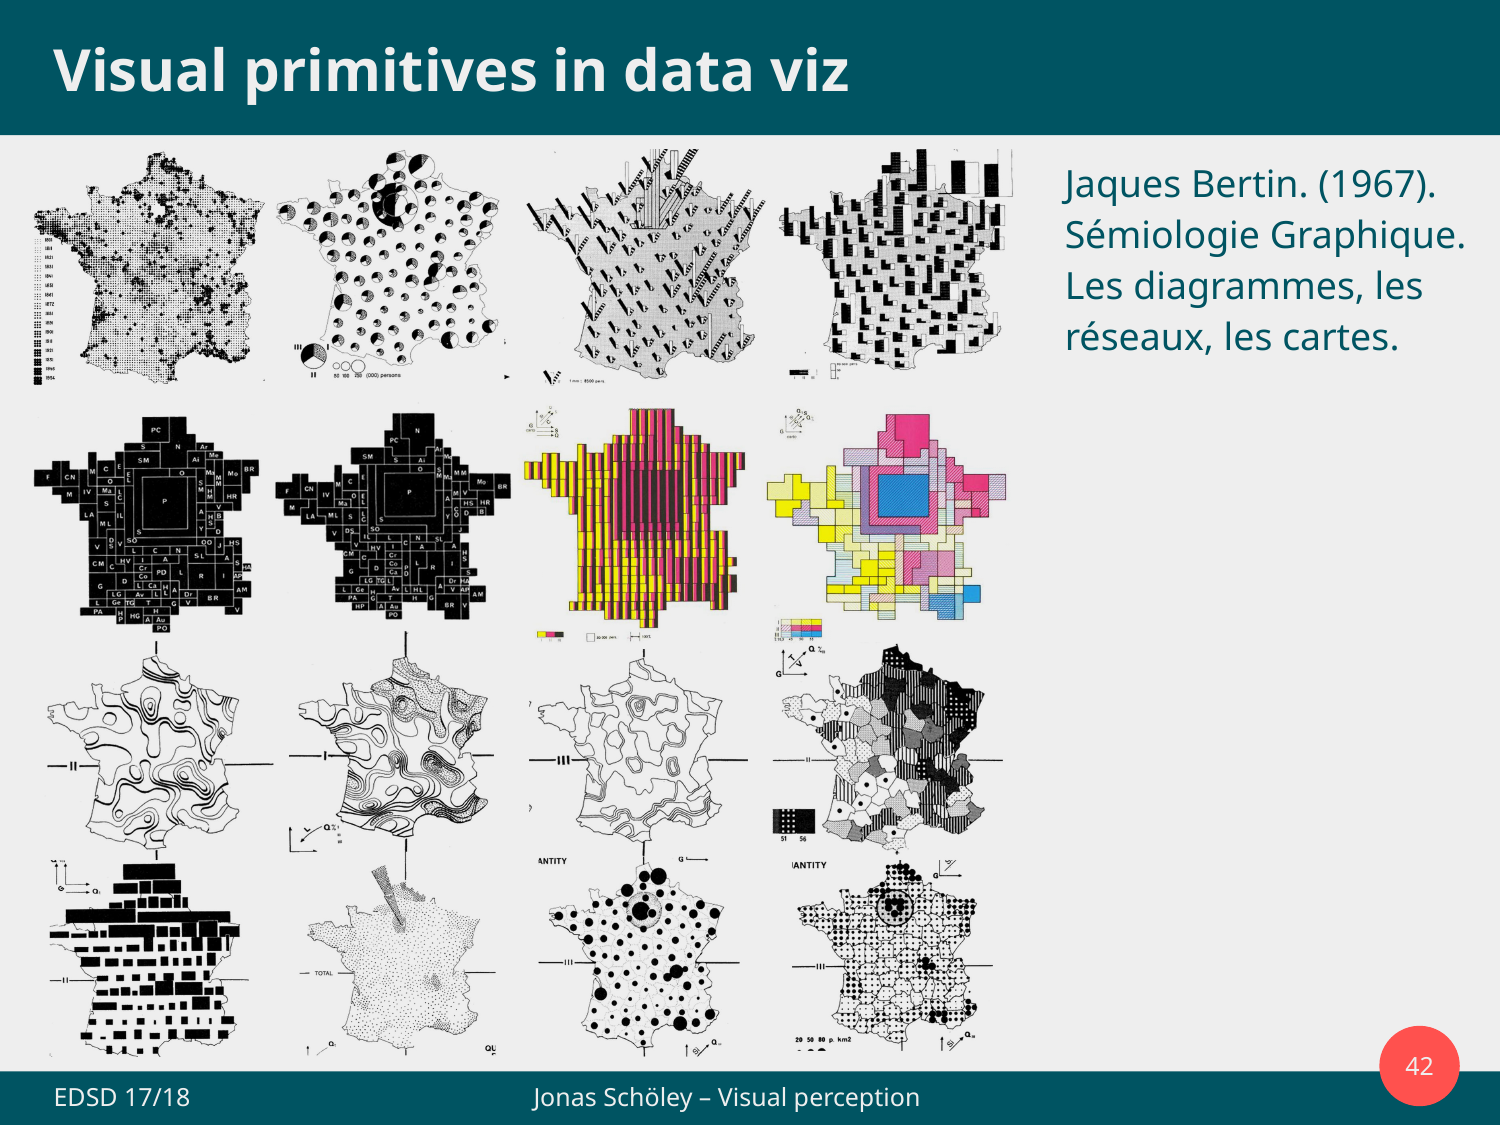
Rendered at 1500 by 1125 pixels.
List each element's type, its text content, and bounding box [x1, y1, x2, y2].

picture [30, 149, 1036, 1125]
text_box Jaques Bertin. (1967). Sémiologie Graphique. Les diagrammes, les réseaux, les cartes. [1050, 149, 1486, 364]
title Visual primitives in data viz [53, 0, 1447, 141]
